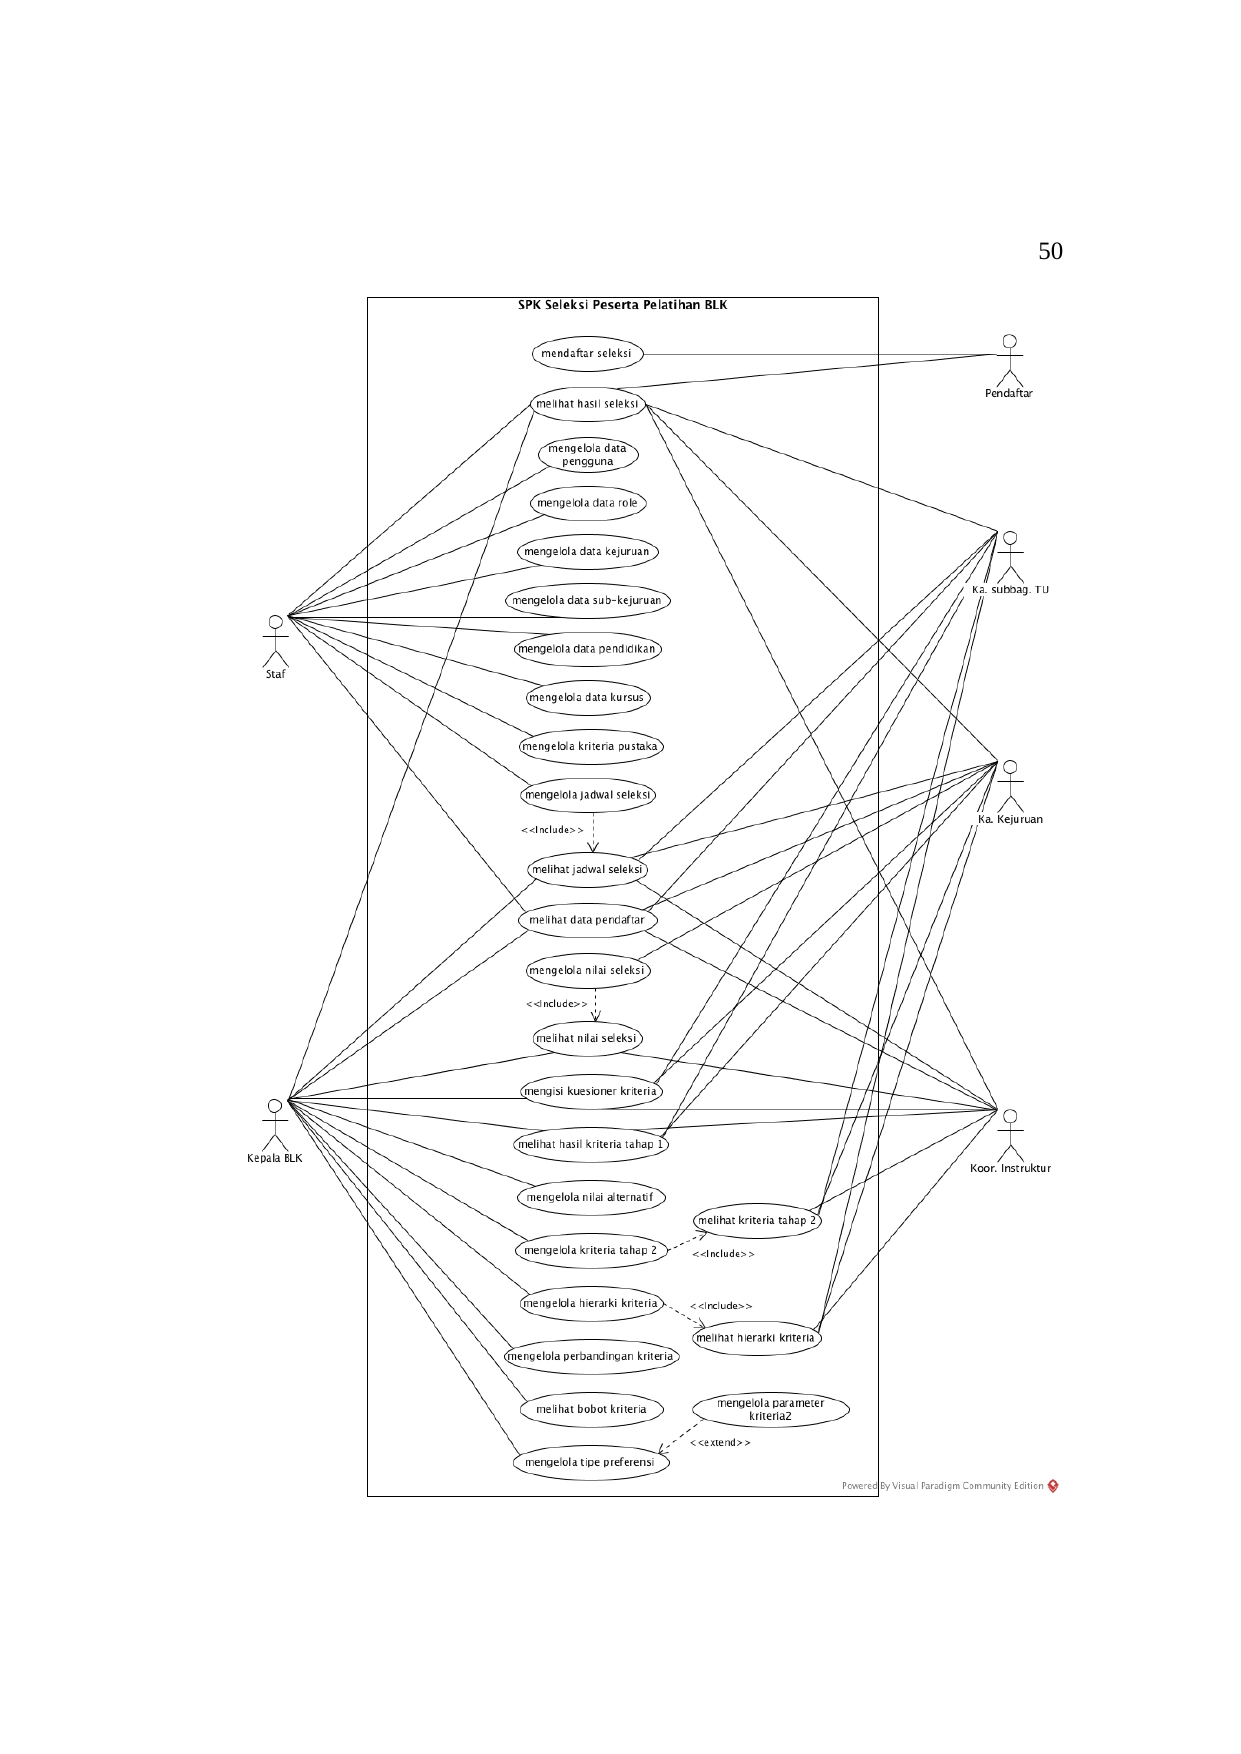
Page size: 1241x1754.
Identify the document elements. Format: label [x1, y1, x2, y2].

picture [236, 295, 1063, 1500]
